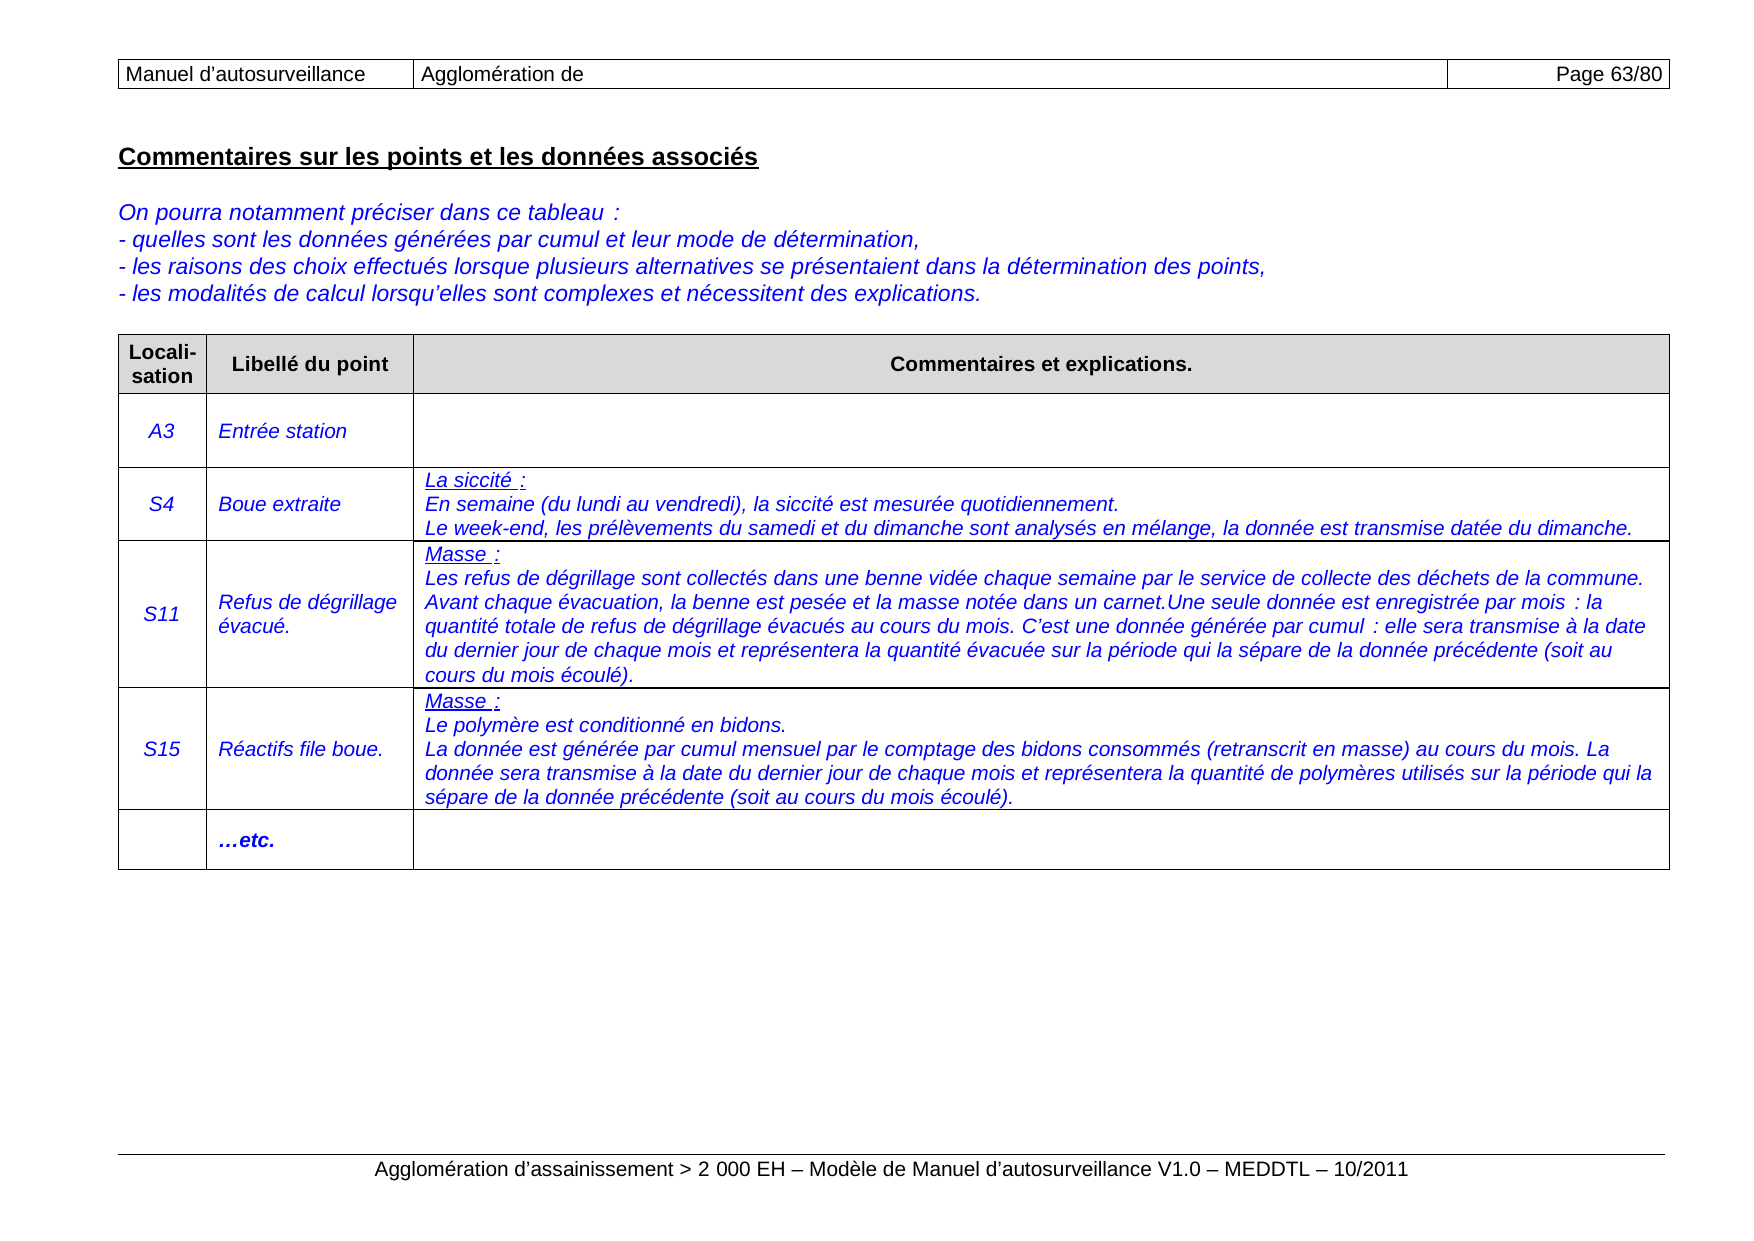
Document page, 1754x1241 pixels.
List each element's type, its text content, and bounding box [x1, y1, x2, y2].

table_cell [414, 810, 1669, 869]
table_cell …etc. [207, 810, 413, 869]
table_cell A3 [119, 394, 206, 467]
table_cell S11 [119, 541, 206, 687]
table_cell Refus de dégrillage évacué. [207, 541, 413, 687]
table_cell Boue extraite [207, 468, 413, 540]
text Commentaires sur les points et les données associés [118, 142, 1665, 171]
table_cell Masse : Le polymère est conditionné en bidons. La donnée est générée par cumul mensuel par le comptage des bidons consommés (retranscrit en masse) au cours du mois. La donnée sera transmise à la date du dernier jour de chaque mois et représentera la quantité de polymères utilisés sur la période qui la sépare de la donnée précédente (soit au cours du mois écoulé). [414, 689, 1669, 809]
text - quelles sont les données générées par cumul et leur mode de détermination, [118, 225, 1665, 252]
table_cell [119, 810, 206, 869]
table_cell S4 [119, 468, 206, 540]
table_header Locali-sation [119, 335, 206, 393]
table_cell [414, 394, 1669, 467]
table_header Commentaires et explications. [414, 335, 1669, 393]
table_cell Entrée station [207, 394, 413, 467]
table_cell Masse : Les refus de dégrillage sont collectés dans une benne vidée chaque semaine par le service de collecte des déchets de la commune. Avant chaque évacuation, la benne est pesée et la masse notée dans un carnet.Une seule donnée est enregistrée par mois : la quantité totale de refus de dégrillage évacués au cours du mois. C’est une donnée générée par cumul : elle sera transmise à la date du dernier jour de chaque mois et représentera la quantité évacuée sur la période qui la sépare de la donnée précédente (soit au cours du mois écoulé). [414, 542, 1669, 687]
table_header Libellé du point [207, 335, 413, 393]
text - les modalités de calcul lorsqu’elles sont complexes et nécessitent des explications. [118, 279, 1665, 307]
text - les raisons des choix effectués lorsque plusieurs alternatives se présentaient dans la détermination des points, [118, 252, 1665, 279]
text On pourra notamment préciser dans ce tableau : [118, 198, 1665, 225]
table_cell S15 [119, 688, 206, 809]
table_cell La siccité : En semaine (du lundi au vendredi), la siccité est mesurée quotidiennement. Le week-end, les prélèvements du samedi et du dimanche sont analysés en mélange, la donnée est transmise datée du dimanche. [414, 468, 1669, 540]
table_cell Réactifs file boue. [207, 688, 413, 809]
